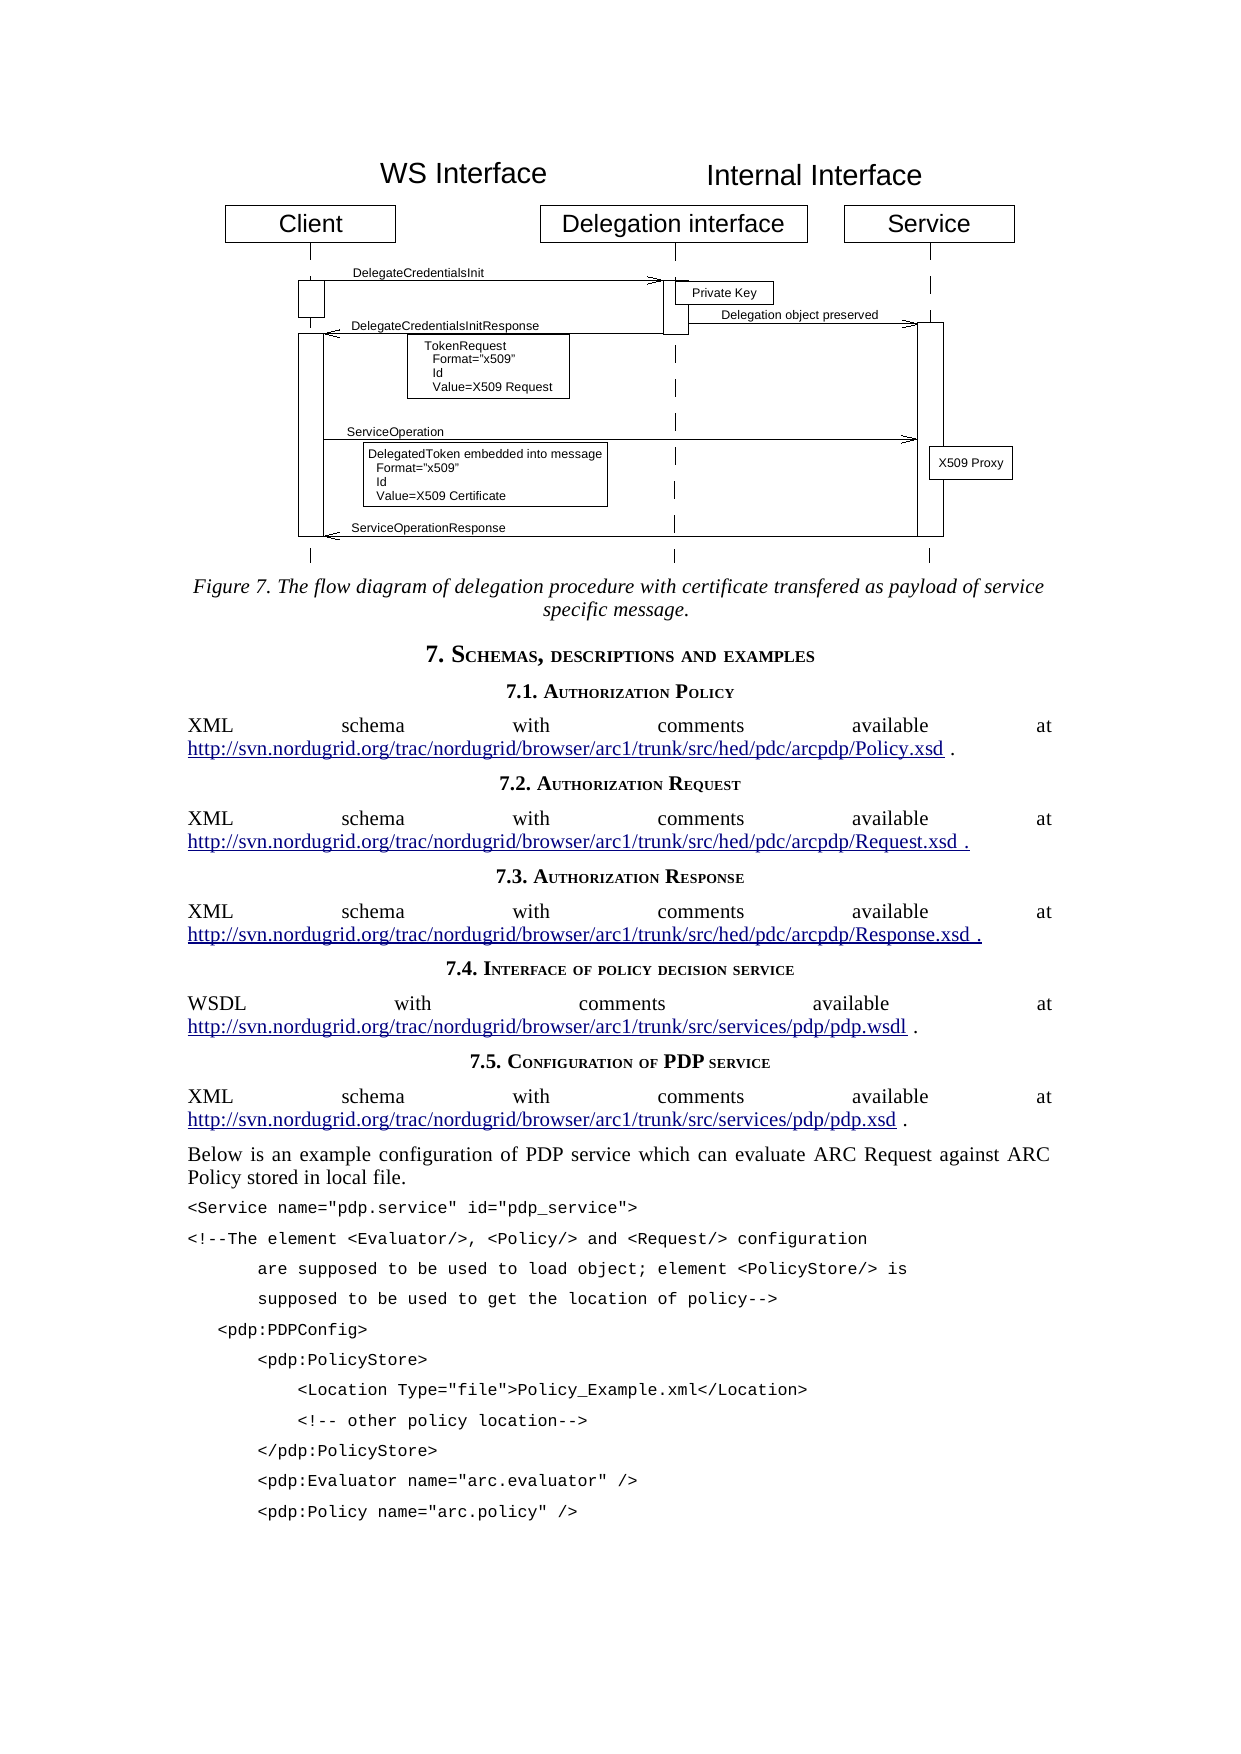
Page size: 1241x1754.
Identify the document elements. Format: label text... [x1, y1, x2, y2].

text <pdp:Evaluator name="arc.evaluator" /> [187, 1473, 1053, 1492]
text XML schema with comments available at http://svn.nordugrid.org/trac/nordugrid/browser/arc1/trunk/src/hed/pdc/arcpdp/Response.xsd . [187, 899, 1053, 946]
text <Location Type="file">Policy_Example.xml</Location> [187, 1382, 1053, 1401]
text are supposed to be used to load object; element <PolicyStore/> is [187, 1261, 1053, 1279]
text WSDL with comments available at http://svn.nordugrid.org/trac/nordugrid/browser/arc1/trunk/src/services/pdp/pdp.wsdl . [187, 992, 1053, 1038]
text XML schema with comments available at http://svn.nordugrid.org/trac/nordugrid/browser/arc1/trunk/src/hed/pdc/arcpdp/Policy.xsd . [187, 714, 1053, 760]
text </pdp:PolicyStore> [187, 1443, 1053, 1461]
text <pdp:PolicyStore> [187, 1352, 1053, 1370]
text <!--The element <Evaluator/>, <Policy/> and <Request/> configuration [187, 1231, 1053, 1249]
text <Service name="pdp.service" id="pdp_service"> [187, 1200, 1053, 1219]
subtitle Configuration of PDP service [187, 1050, 1053, 1073]
subtitle Schemas, descriptions and examples [187, 640, 1053, 668]
text supposed to be used to get the location of policy--> [187, 1291, 1053, 1310]
text XML schema with comments available at http://svn.nordugrid.org/trac/nordugrid/browser/arc1/trunk/src/services/pdp/pdp.xsd . [187, 1085, 1053, 1131]
subtitle Interface of policy decision service [187, 957, 1053, 980]
text Below is an example configuration of PDP service which can evaluate ARC Request against ARC Policy stored in local file. [187, 1142, 1053, 1188]
text XML schema with comments available at http://svn.nordugrid.org/trac/nordugrid/browser/arc1/trunk/src/hed/pdc/arcpdp/Request.xsd . [187, 807, 1053, 853]
text <pdp:PDPConfig> [187, 1322, 1053, 1340]
subtitle Authorization Request [187, 772, 1053, 795]
text Figure 7. The flow diagram of delegation procedure with certificate transfered as payload of service specific message. [187, 575, 1053, 621]
text <pdp:Policy name="arc.policy" /> [187, 1503, 1053, 1522]
subtitle Authorization Response [187, 865, 1053, 888]
subtitle Authorization Policy [187, 679, 1053, 702]
text <!-- other policy location--> [187, 1412, 1053, 1431]
